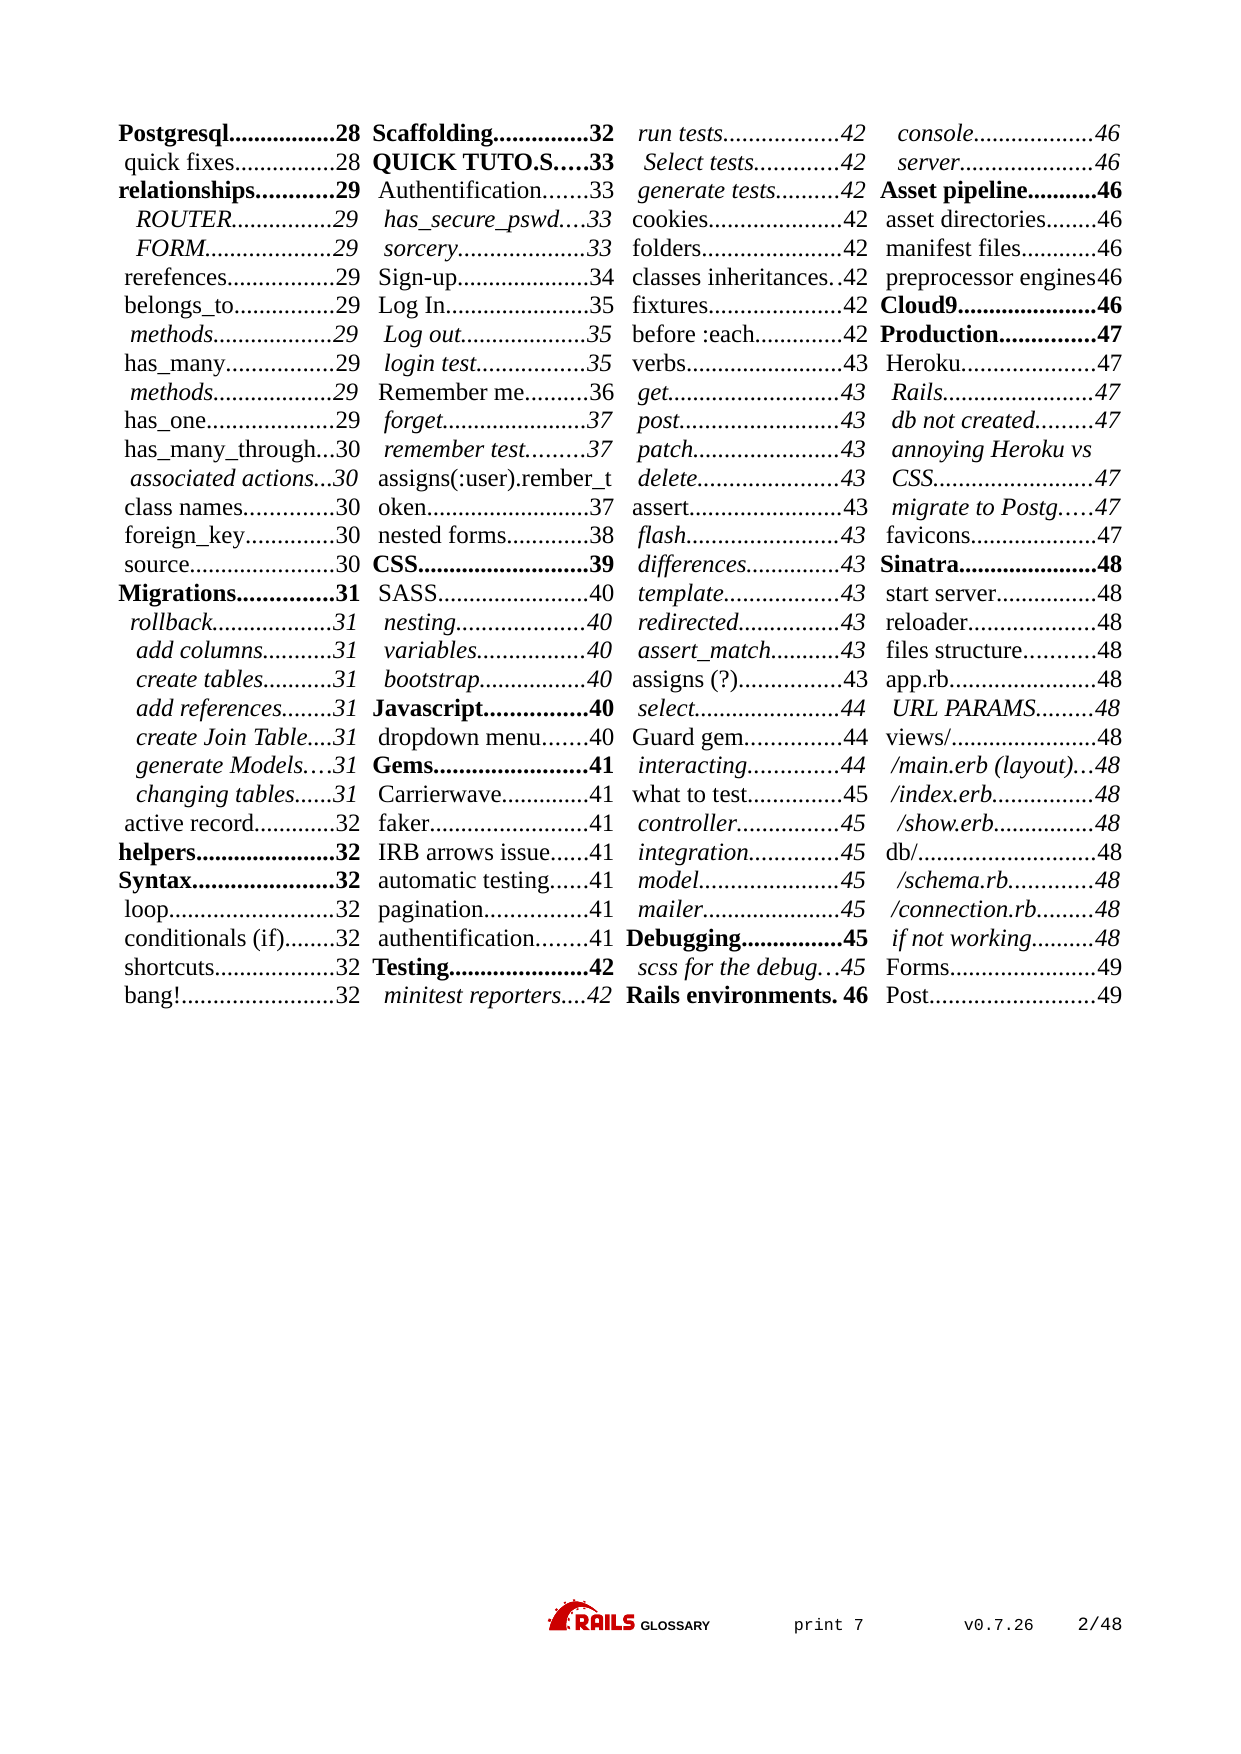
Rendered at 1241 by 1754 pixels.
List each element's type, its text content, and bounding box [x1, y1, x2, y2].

text redirected 43 [638, 607, 868, 636]
text Log out 35 [384, 319, 614, 348]
text ROUTER 29 [136, 204, 360, 233]
text Log In 35 [378, 291, 614, 319]
text post 43 [638, 406, 868, 434]
text QUICK TUTO.S 33 [372, 147, 614, 176]
text differences 43 [638, 549, 868, 578]
text reloader 48 [886, 607, 1122, 636]
text console 46 [897, 118, 1122, 147]
text if not working 48 [891, 923, 1122, 952]
text nested forms 38 [378, 521, 614, 549]
text integration 45 [638, 837, 868, 866]
text loop 32 [124, 894, 360, 923]
text files structure 48 [886, 636, 1122, 664]
text FORM 29 [136, 233, 360, 262]
text bootstrap 40 [384, 664, 614, 693]
text app.rb 48 [886, 664, 1122, 693]
text Syntax 32 [118, 866, 360, 894]
text Select tests 42 [643, 147, 868, 176]
text minitest reporters 42 [384, 981, 614, 1009]
text /main.erb (layout) 48 [891, 751, 1122, 779]
text cookies 42 [632, 204, 868, 233]
text changing tables 31 [136, 779, 360, 808]
text /connection.rb 48 [891, 894, 1122, 923]
text flash 43 [638, 521, 868, 549]
text Rails 47 [891, 377, 1122, 406]
text Rails environments 46 [626, 981, 868, 1009]
text shortcuts 32 [124, 952, 360, 981]
text /schema.rb 48 [891, 866, 1122, 894]
text server 46 [897, 147, 1122, 176]
text quick fixes 28 [124, 147, 360, 176]
text db not created 47 [891, 406, 1122, 434]
text remember test 37 [384, 434, 614, 463]
text fixtures 42 [632, 291, 868, 319]
text asset directories 46 [886, 204, 1122, 233]
text dropdown menu 40 [378, 722, 614, 751]
text assert 43 [632, 492, 868, 521]
text add references 31 [136, 693, 360, 722]
text Heroku 47 [886, 348, 1122, 377]
text assert_match 43 [638, 636, 868, 664]
text run tests 42 [638, 118, 868, 147]
text generate Models 31 [136, 751, 360, 779]
text rollback 31 [130, 607, 360, 636]
text delete 43 [638, 463, 868, 492]
text controller 45 [638, 808, 868, 837]
text views/ 48 [886, 722, 1122, 751]
text faker 41 [378, 808, 614, 837]
text create Join Table 31 [136, 722, 360, 751]
text rerefences 29 [124, 262, 360, 291]
text generate tests 42 [638, 176, 868, 204]
text Postgresql 28 [118, 118, 360, 147]
text db/ 48 [886, 837, 1122, 866]
text nesting 40 [384, 607, 614, 636]
text patch 43 [638, 434, 868, 463]
text Scaffolding 32 [372, 118, 614, 147]
text sorcery 33 [384, 233, 614, 262]
text forget 37 [384, 406, 614, 434]
text Asset pipeline 46 [880, 176, 1122, 204]
text Javascript 40 [372, 693, 614, 722]
text migrate to Postg 47 [891, 492, 1122, 521]
text assigns (?) 43 [632, 664, 868, 693]
text start server 48 [886, 578, 1122, 607]
text IRB arrows issue 41 [378, 837, 614, 866]
text SASS 40 [378, 578, 614, 607]
text has_secure_pswd 33 [384, 204, 614, 233]
text add columns 31 [136, 636, 360, 664]
text Migrations 31 [118, 578, 360, 607]
text mailer 45 [638, 894, 868, 923]
text Carrierwave 41 [378, 779, 614, 808]
text /index.erb 48 [891, 779, 1122, 808]
text URL PARAMS 48 [891, 693, 1122, 722]
text belongs_to 29 [124, 291, 360, 319]
text template 43 [638, 578, 868, 607]
text Cloud9 46 [880, 291, 1122, 319]
text Production 47 [880, 319, 1122, 348]
text Authentification 33 [378, 176, 614, 204]
text Gems 41 [372, 751, 614, 779]
text login test 35 [384, 348, 614, 377]
text class names 30 [124, 492, 360, 521]
text has_many_through 30 [124, 434, 360, 463]
text variables 40 [384, 636, 614, 664]
text foreign_key 30 [124, 521, 360, 549]
text before :each 42 [632, 319, 868, 348]
text Guard gem 44 [632, 722, 868, 751]
text what to test 45 [632, 779, 868, 808]
text relationships 29 [118, 176, 360, 204]
text source 30 [124, 549, 360, 578]
text create tables 31 [136, 664, 360, 693]
text annoying Heroku vs CSS 47 [891, 434, 1122, 492]
text model 45 [638, 866, 868, 894]
text authentification 41 [378, 923, 614, 952]
text get 43 [638, 377, 868, 406]
text select 44 [638, 693, 868, 722]
text favicons 47 [886, 521, 1122, 549]
text manifest files 46 [886, 233, 1122, 262]
text Debugging 45 [626, 923, 868, 952]
text conditionals (if) 32 [124, 923, 360, 952]
text has_one 29 [124, 406, 360, 434]
text folders 42 [632, 233, 868, 262]
text interacting 44 [638, 751, 868, 779]
text preprocessor engines 46 [886, 262, 1122, 291]
text verbs 43 [632, 348, 868, 377]
text CSS 39 [372, 549, 614, 578]
text active record 32 [124, 808, 360, 837]
text bang! 32 [124, 981, 360, 1009]
text automatic testing 41 [378, 866, 614, 894]
text Sign-up 34 [378, 262, 614, 291]
text Forms 49 [886, 952, 1122, 981]
text /show.erb 48 [891, 808, 1122, 837]
text methods 29 [130, 319, 360, 348]
text Remember me 36 [378, 377, 614, 406]
text methods 29 [130, 377, 360, 406]
text pagination 41 [378, 894, 614, 923]
text helpers 32 [118, 837, 360, 866]
text Post 49 [886, 981, 1122, 1009]
text associated actions 30 [130, 463, 360, 492]
text assigns(:user).rember_token 37 [378, 463, 614, 521]
text classes inheritances 42 [632, 262, 868, 291]
text scss for the debug 45 [638, 952, 868, 981]
text has_many 29 [124, 348, 360, 377]
text Sinatra 48 [880, 549, 1122, 578]
text Testing 42 [372, 952, 614, 981]
